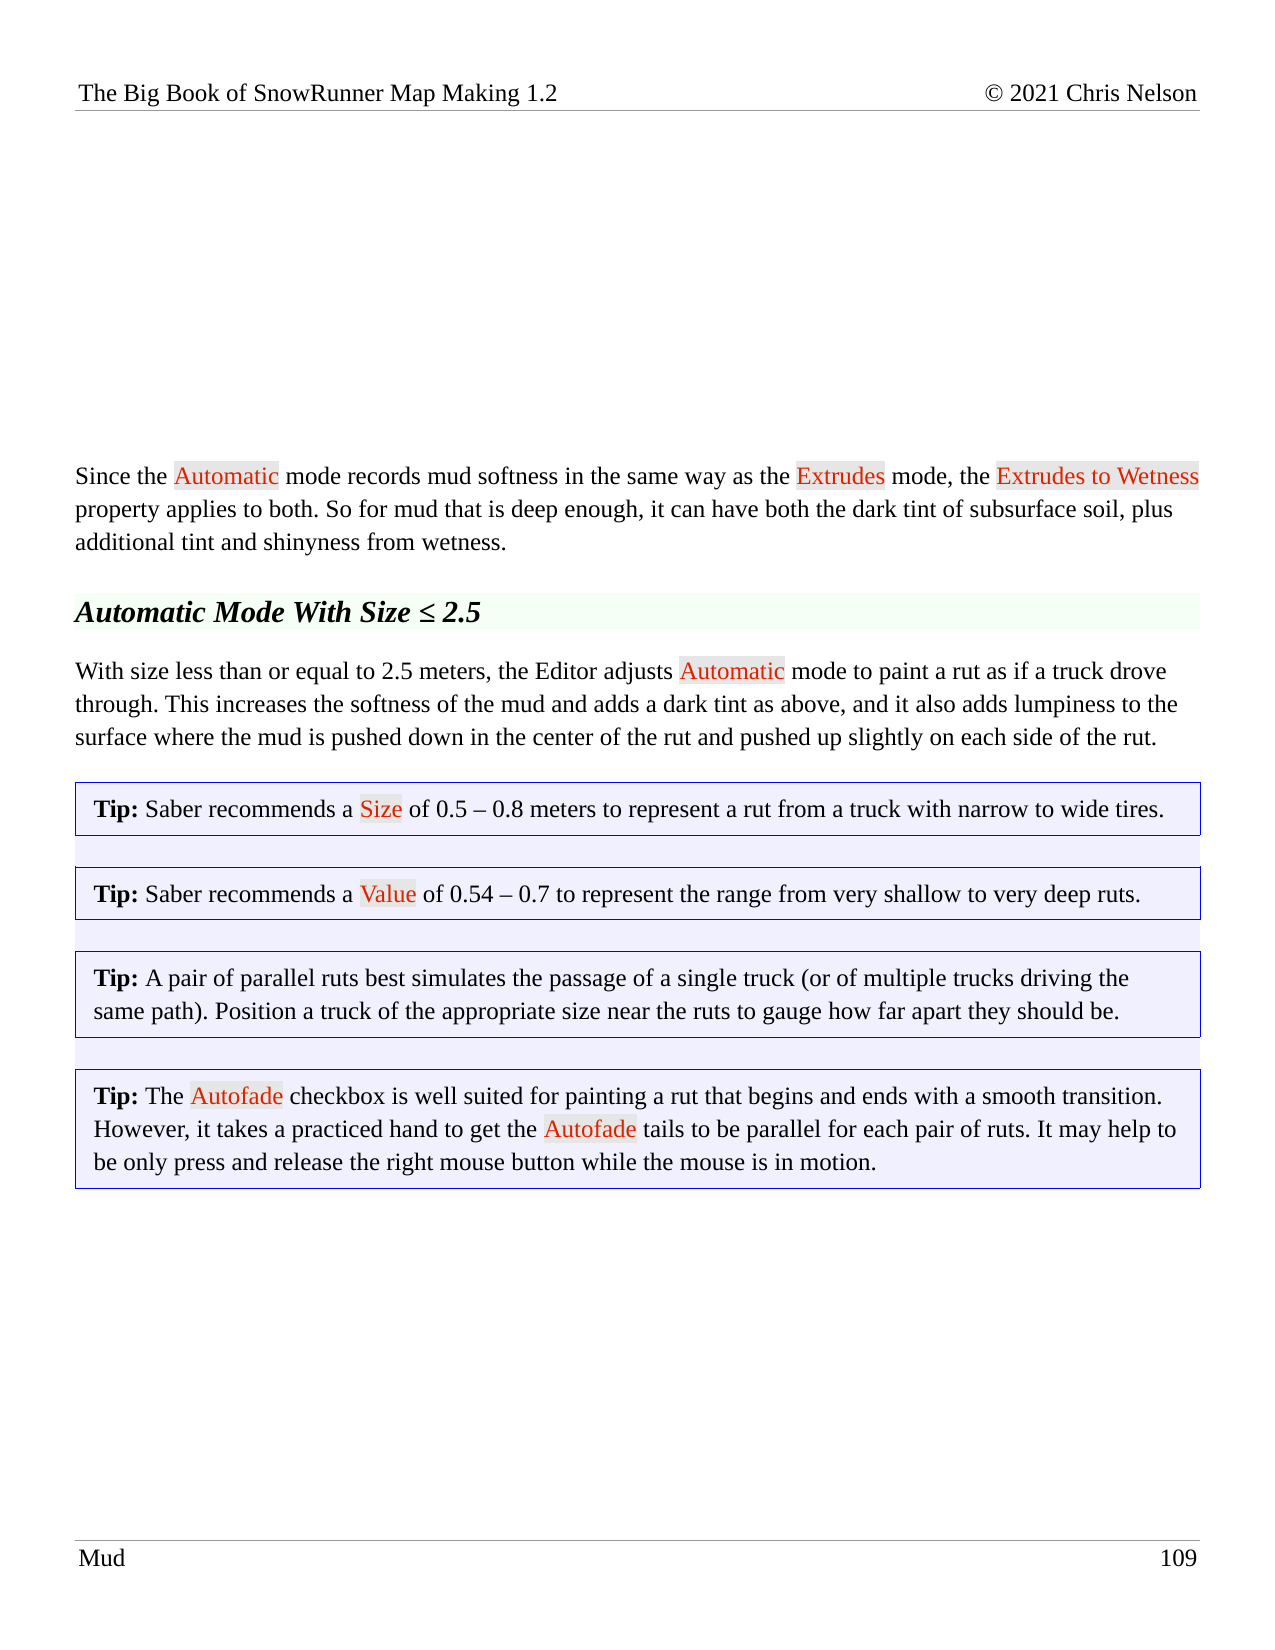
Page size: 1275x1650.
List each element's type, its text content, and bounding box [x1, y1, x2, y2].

list Saber recommends a Size of 0.5 – 0.8 meters to represent a rut from a truck with narrow to wide tires. [76, 783, 1200, 835]
list The Autofade checkbox is well suited for painting a rut that begins and ends with a smooth transition. However, it takes a practiced hand to get the Autofade tails to be parallel for each pair of ruts. It may help to be only press and release the right mouse button while the mouse is in motion. [76, 1070, 1200, 1188]
subtitle Automatic Mode With Size ≤ 2.5 [75, 593, 1200, 629]
list Saber recommends a Value of 0.54 – 0.7 to represent the range from very shallow to very deep ruts. [76, 868, 1200, 919]
list A pair of parallel ruts best simulates the passage of a single truck (or of multiple trucks driving the same path). Position a truck of the appropriate size near the ruts to gauge how far apart they should be. [76, 952, 1200, 1037]
text With size less than or equal to 2.5 meters, the Editor adjusts Automatic mode to paint a rut as if a truck drove through. This increases the softness of the mud and adds a dark tint as above, and it also adds lumpiness to the surface where the mud is pushed down in the center of the rut and pushed up slightly on each side of the rut. [75, 656, 1200, 751]
text Since the Automatic mode records mud softness in the same way as the Extrudes mode, the Extrudes to Wetness property applies to both. So for mud that is deep enough, it can have both the dark tint of subsurface soil, plus additional tint and shinyness from wetness. [75, 461, 1200, 556]
